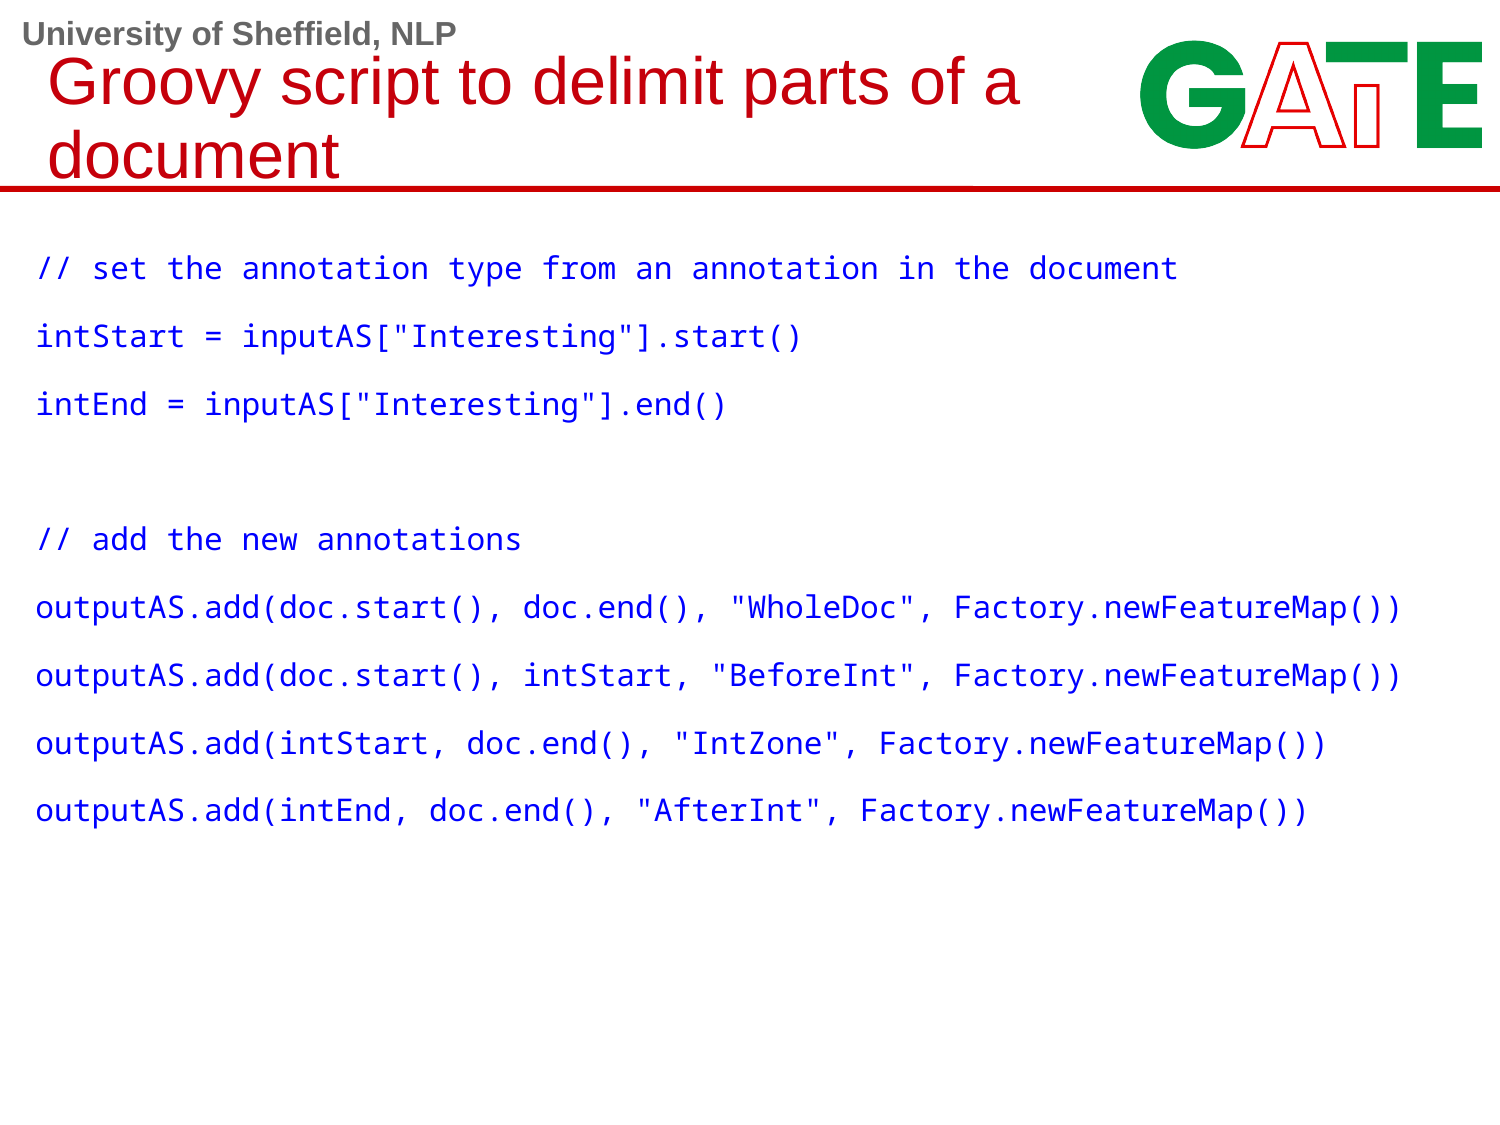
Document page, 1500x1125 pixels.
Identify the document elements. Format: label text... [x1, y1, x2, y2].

list // set the annotation type from an annotation in the document intStart = inputAS["Interesting"].start() intEnd = inputAS["Interesting"].end() // add the new annotations outputAS.add(doc.start(), doc.end(), "WholeDoc", Factory.newFeatureMap()) outputAS.add(doc.start(), intStart, "BeforeInt", Factory.newFeatureMap()) outputAS.add(intStart, doc.end(), "IntZone", Factory.newFeatureMap()) outputAS.add(intEnd, doc.end(), "AfterInt", Factory.newFeatureMap()) [35, 248, 1465, 1099]
picture [1133, 23, 1489, 166]
title Groovy script to delimit parts of a document [47, 42, 1241, 197]
